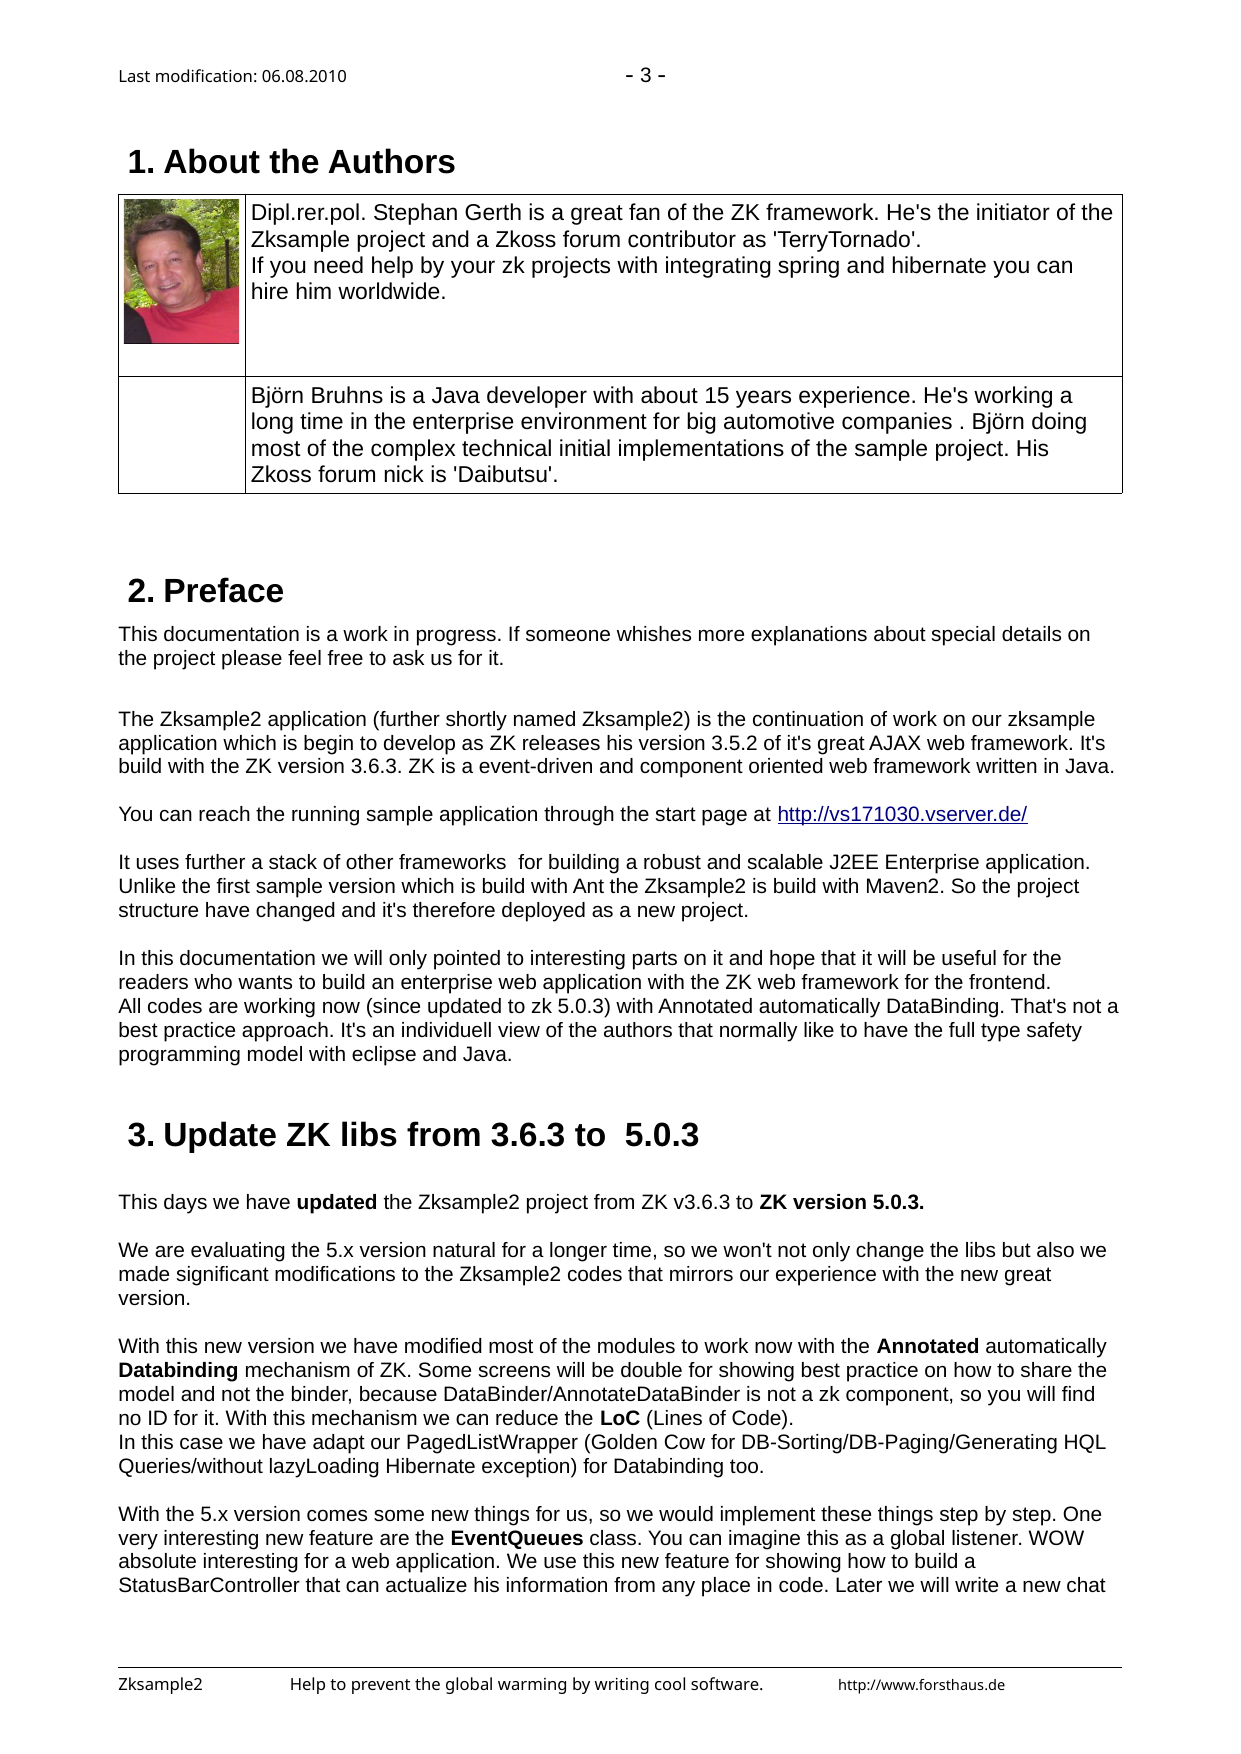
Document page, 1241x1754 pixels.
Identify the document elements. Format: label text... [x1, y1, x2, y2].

table_header Dipl.rer.pol. Stephan Gerth is a great fan of the ZK framework. He's the initiator of the Zksample project and a Zkoss forum contributor as 'TerryTornado'. If you need help by your zk projects with integrating spring and hibernate you can hire him worldwide. [246, 195, 1122, 376]
table_header [119, 195, 245, 376]
text In this case we have adapt our PagedListWrapper (Golden Cow for DB-Sorting/DB-Paging/Generating HQL Queries/without lazyLoading Hibernate exception) for Databinding too. [118, 1429, 1122, 1477]
picture [123, 199, 240, 344]
text This days we have updated the Zksample2 project from ZK v3.6.3 to ZK version 5.0.3. [118, 1190, 1122, 1214]
subtitle About the Authors [118, 142, 1122, 181]
table_cell Björn Bruhns is a Java developer with about 15 years experience. He's working a long time in the enterprise environment for big automotive companies . Björn doing most of the complex technical initial implementations of the sample project. His Zkoss forum nick is 'Daibutsu'. [246, 377, 1122, 493]
text The Zksample2 application (further shortly named Zksample2) is the continuation of work on our zksample application which is begin to develop as ZK releases his version 3.5.2 of it's great AJAX web framework. It's build with the ZK version 3.6.3. ZK is a event-driven and component oriented web framework written in Java. [118, 706, 1122, 778]
subtitle Preface [118, 571, 1122, 609]
text You can reach the running sample application through the start page at http://vs171030.vserver.de/ [118, 802, 1122, 826]
table_cell [119, 377, 245, 493]
text In this documentation we will only pointed to interesting parts on it and hope that it will be useful for the readers who wants to build an enterprise web application with the ZK web framework for the frontend. [118, 946, 1122, 994]
text With the 5.x version comes some new things for us, so we would implement these things step by step. One very interesting new feature are the EventQueues class. You can imagine this as a global listener. WOW absolute interesting for a web application. We use this new feature for showing how to build a StatusBarController that can actualize his information from any place in code. Later we will write a new chat [118, 1501, 1122, 1597]
text All codes are working now (since updated to zk 5.0.3) with Annotated automatically DataBinding. That's not a best practice approach. It's an individuell view of the authors that normally like to have the full type safety programming model with eclipse and Java. [118, 994, 1122, 1066]
text This documentation is a work in progress. If someone whishes more explanations about special details on the project please feel free to ask us for it. [118, 622, 1122, 670]
subtitle Update ZK libs from 3.6.3 to 5.0.3 [118, 1115, 1122, 1153]
text We are evaluating the 5.x version natural for a longer time, so we won't not only change the libs but also we made significant modifications to the Zksample2 codes that mirrors our experience with the new great version. [118, 1238, 1122, 1310]
text It uses further a stack of other frameworks for building a robust and scalable J2EE Enterprise application. Unlike the first sample version which is build with Ant the Zksample2 is build with Maven2. So the project structure have changed and it's therefore deployed as a new project. [118, 850, 1122, 922]
text With this new version we have modified most of the modules to work now with the Annotated automatically Databinding mechanism of ZK. Some screens will be double for showing best practice on how to share the model and not the binder, because DataBinder/AnnotateDataBinder is not a zk component, so you will find no ID for it. With this mechanism we can reduce the LoC (Lines of Code). [118, 1334, 1122, 1429]
